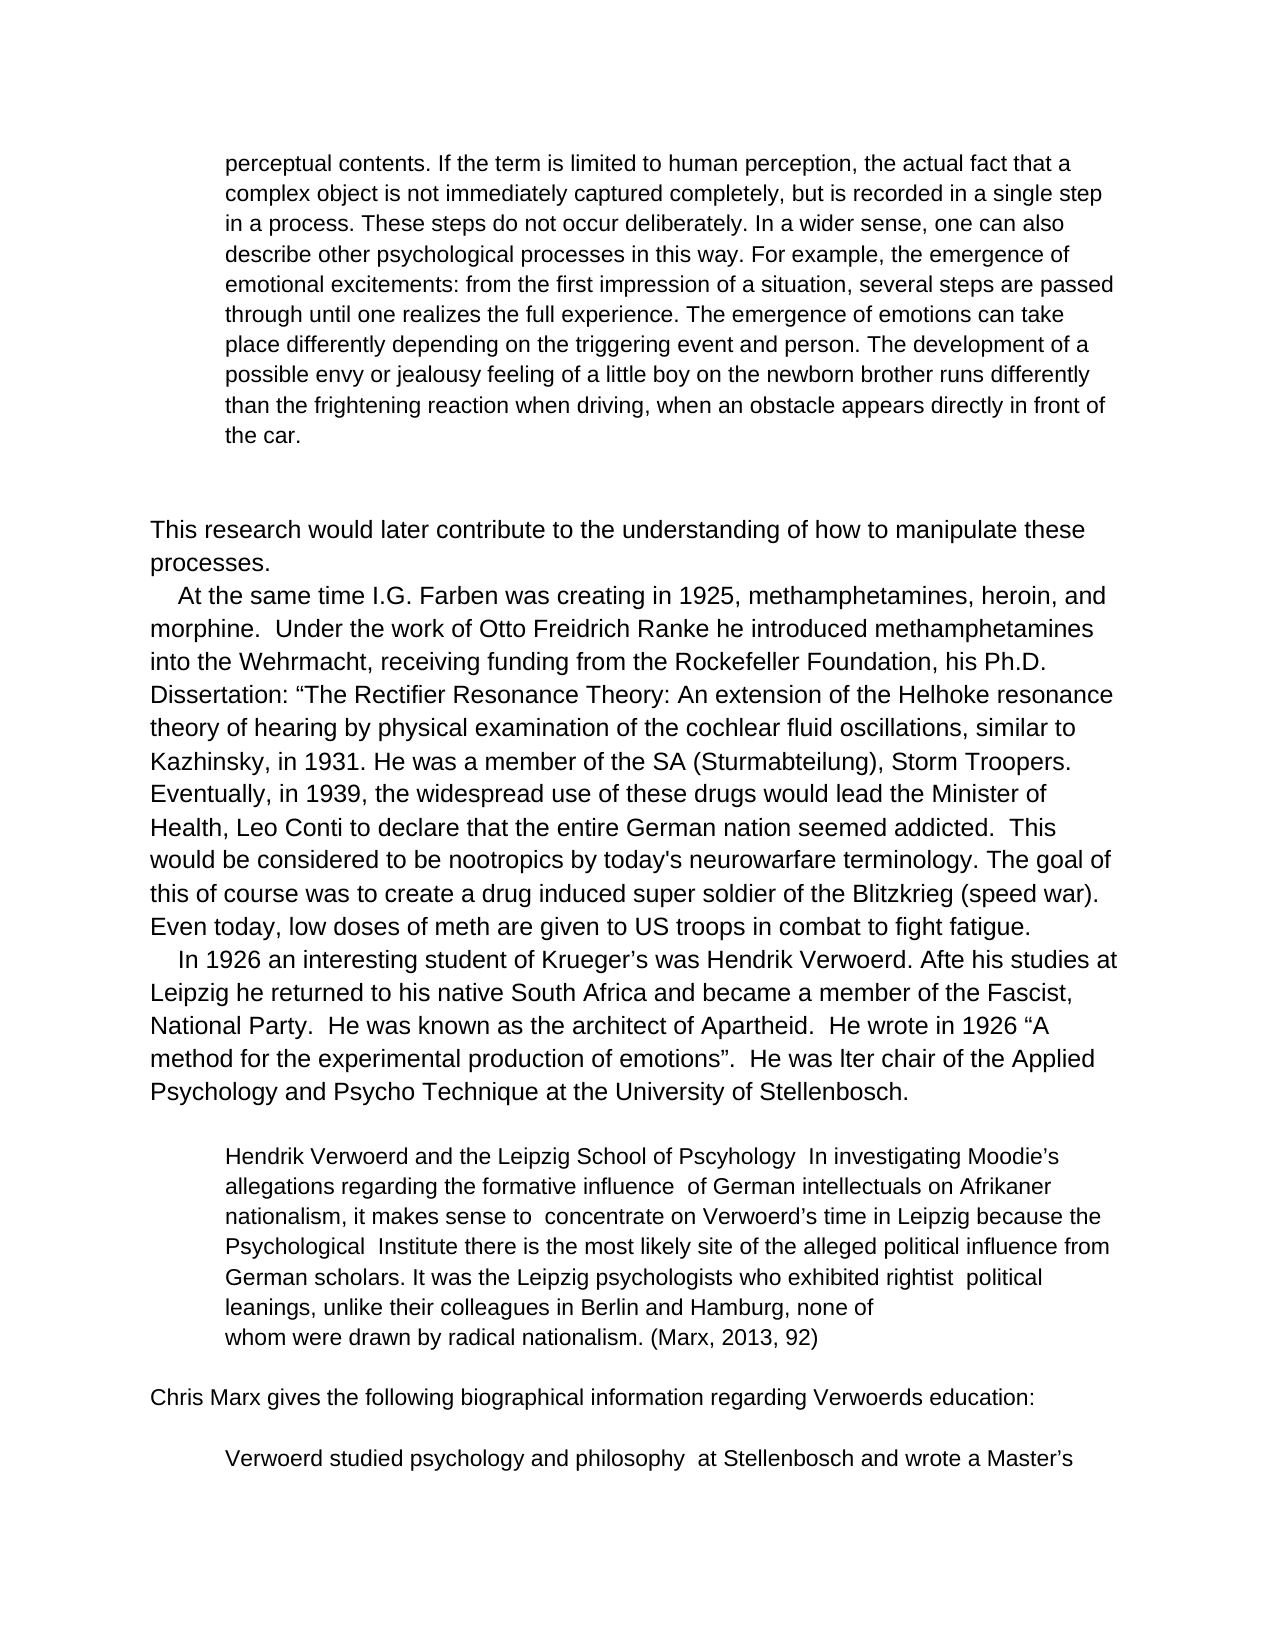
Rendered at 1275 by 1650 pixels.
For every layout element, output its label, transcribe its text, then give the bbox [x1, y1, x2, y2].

text This research would later contribute to the understanding of how to manipulate these processes. [150, 482, 1125, 577]
text perceptual contents. If the term is limited to human perception, the actual fact that a complex object is not immediately captured completely, but is recorded in a single step in a process. These steps do not occur deliberately. In a wider sense, one can also describe other psychological processes in this way. For example, the emergence of emotional excitements: from the first impression of a situation, several steps are passed through until one realizes the full experience. The emergence of emotions can take place differently depending on the triggering event and person. The development of a possible envy or jealousy feeling of a little boy on the newborn brother runs differently than the frightening reaction when driving, when an obstacle appears directly in front of the car. [225, 150, 1125, 478]
text Verwoerd studied psychology and philosophy at Stellenbosch and wrote a Master’s [225, 1414, 1125, 1471]
text At the same time I.G. Farben was creating in 1925, methamphetamines, heroin, and morphine. Under the work of Otto Freidrich Ranke he introduced methamphetamines into the Wehrmacht, receiving funding from the Rockefeller Foundation, his Ph.D. Dissertation: “The Rectifier Resonance Theory: An extension of the Helhoke resonance theory of hearing by physical examination of the cochlear fluid oscillations, similar to Kazhinsky, in 1931. He was a member of the SA (Sturmabteilung), Storm Troopers. Eventually, in 1939, the widespread use of these drugs would lead the Minister of Health, Leo Conti to declare that the entire German nation seemed addicted. This would be considered to be nootropics by today's neurowarfare terminology. The goal of this of course was to create a drug induced super soldier of the Blitzkrieg (speed war). Even today, low doses of meth are given to US troops in combat to fight fatigue. [150, 581, 1125, 940]
text Hendrik Verwoerd and the Leipzig School of Pscyhology In investigating Moodie’s allegations regarding the formative influence of German intellectuals on Afrikaner nationalism, it makes sense to concentrate on Verwoerd’s time in Leipzig because the Psychological Institute there is the most likely site of the alleged political influence from German scholars. It was the Leipzig psychologists who exhibited rightist political leanings, unlike their colleagues in Berlin and Hamburg, none of whom were drawn by radical nationalism. (Marx, 2013, 92) [225, 1143, 1125, 1381]
text In 1926 an interesting student of Krueger’s was Hendrik Verwoerd. Afte his studies at Leipzig he returned to his native South Africa and became a member of the Fascist, National Party. He was known as the architect of Apartheid. He wrote in 1926 “A method for the experimental production of emotions”. He was lter chair of the Applied Psychology and Psycho Technique at the University of Stellenbosch. [150, 944, 1125, 1105]
text Chris Marx gives the following biographical information regarding Verwoerds education: [150, 1384, 1125, 1411]
